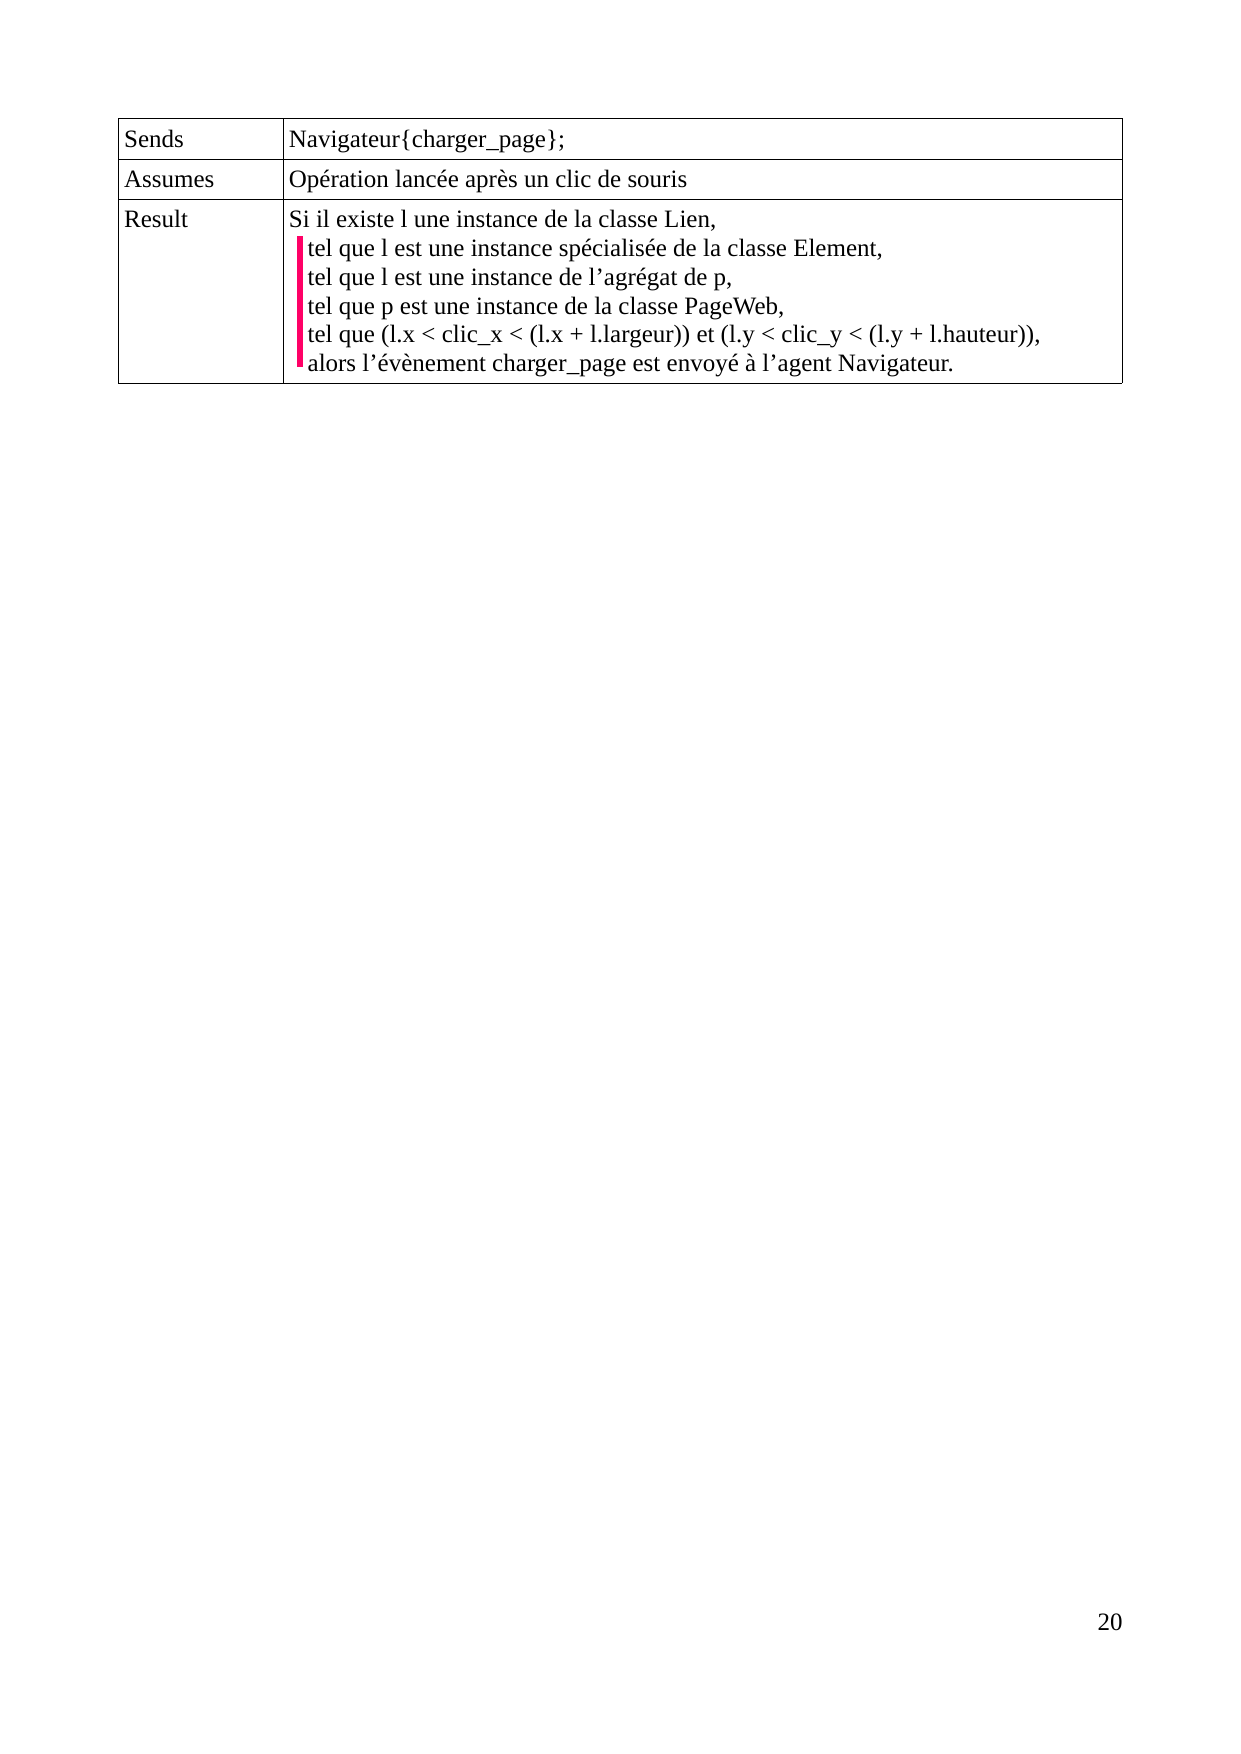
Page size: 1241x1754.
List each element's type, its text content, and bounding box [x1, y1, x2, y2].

table_cell Opération lancée après un clic de souris [284, 160, 1122, 199]
table_cell Assumes [119, 160, 283, 199]
table_cell Sends [119, 119, 283, 158]
table_cell Navigateur{charger_page}; [284, 119, 1122, 158]
table_cell Si il existe l une instance de la classe Lien, tel que l est une instance spécialisée de la classe Element, tel que l est une instance de l’agrégat de p, tel que p est une instance de la classe PageWeb, tel que (l.x < clic_x < (l.x + l.largeur)) et (l.y < clic_y < (l.y + l.hauteur)), alors l’évènement charger_page est envoyé à l’agent Navigateur. [284, 200, 1122, 383]
table_cell Result [119, 200, 283, 383]
